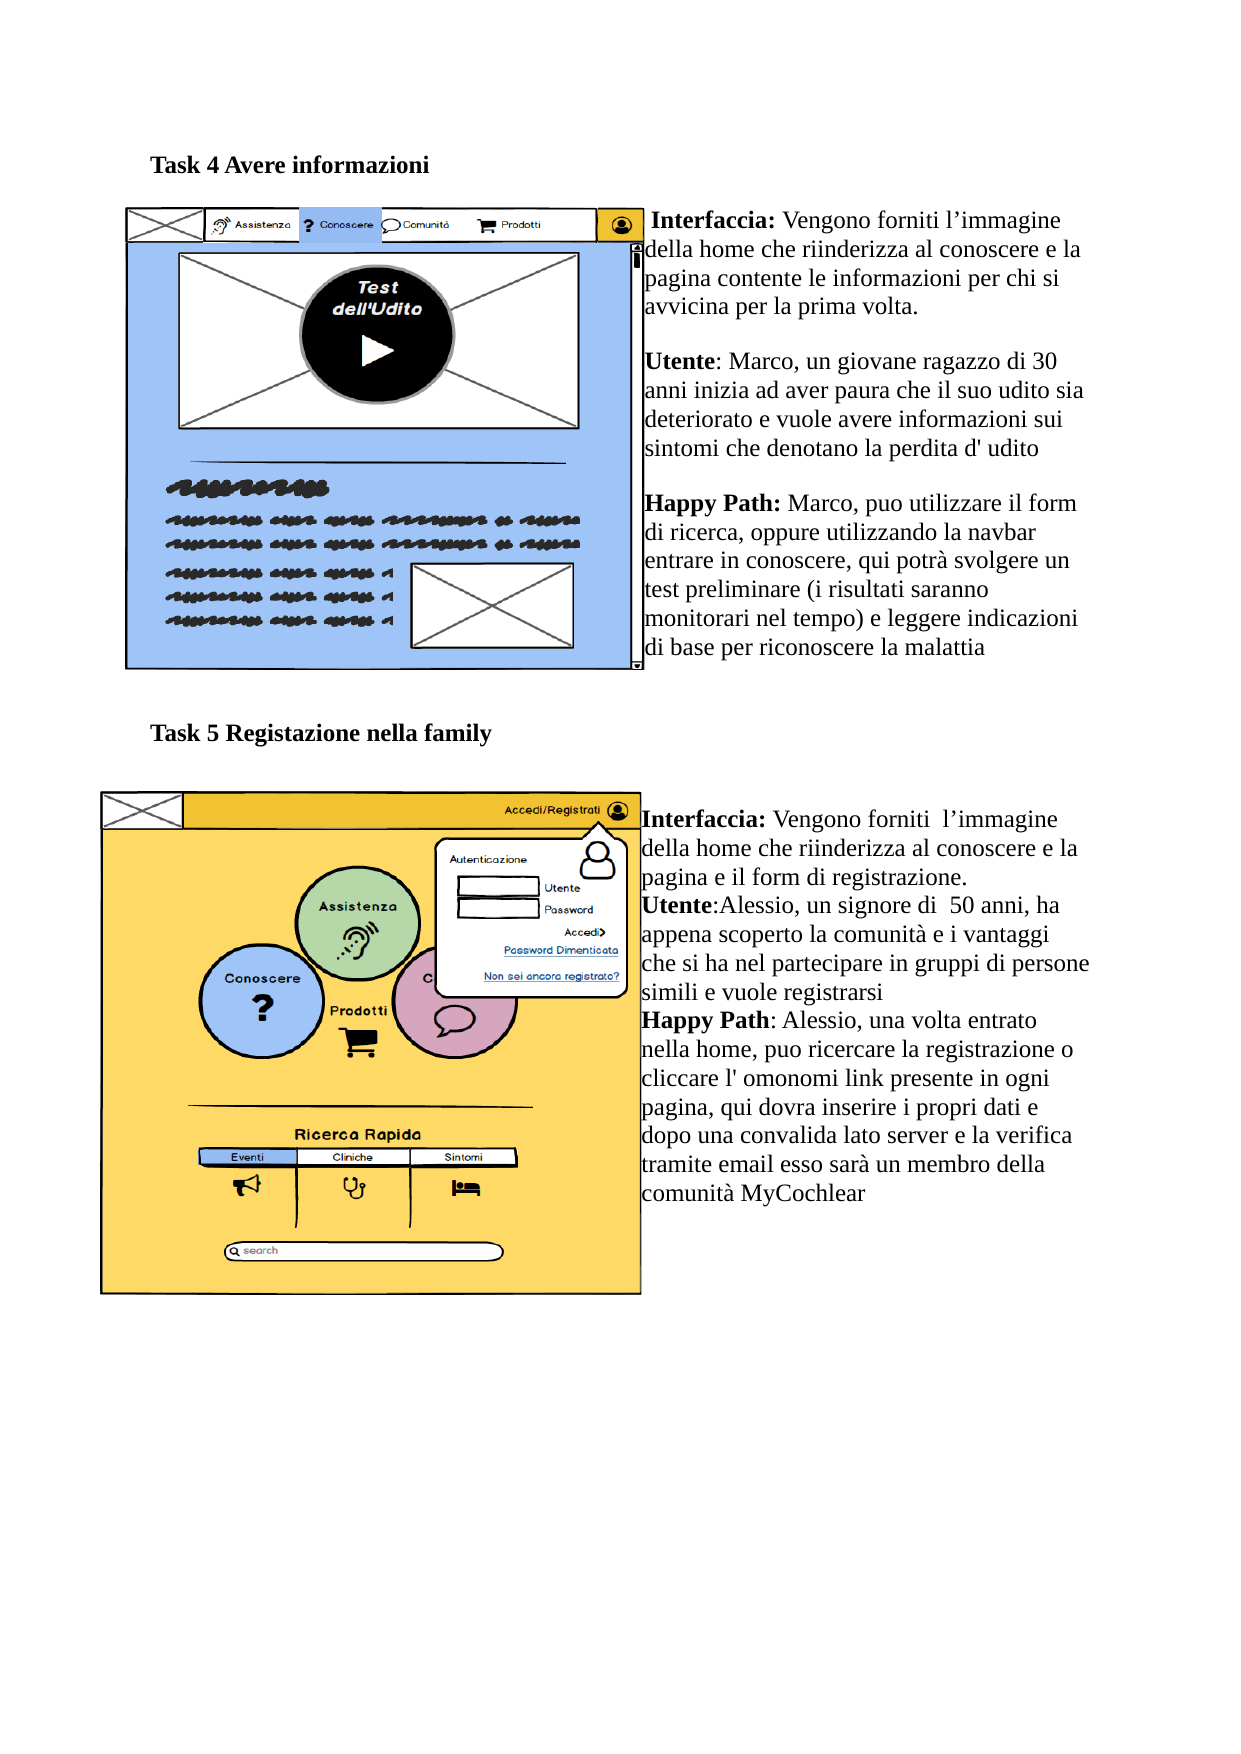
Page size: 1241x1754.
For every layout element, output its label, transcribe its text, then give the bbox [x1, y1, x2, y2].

text Task 5 Registazione nella family [150, 718, 1090, 747]
text Task 4 Avere informazioni [150, 150, 1090, 179]
picture [125, 207, 645, 670]
text Interfaccia​: Vengono forniti l’immagine della home che riinderizza al conoscere e la pagina contente le informazioni per chi si avvicina per la prima volta. [150, 205, 1090, 320]
text Utente​: Marco, un giovane ragazzo di 30 anni inizia ad aver paura che il suo udito sia deteriorato e vuole avere informazioni sui sintomi che denotano la perdita d' udito [645, 346, 1090, 461]
text Interfaccia​: Vengono forniti l’immagine della home che riinderizza al conoscere e la pagina e il form di registrazione. [642, 804, 1090, 890]
text Happy Path​: Alessio, una volta entrato nella home, puo ricercare la registrazione o cliccare l' omonomi link presente in ogni pagina, qui dovra inserire i propri dati e dopo una convalida lato server e la verifica tramite email esso sarà un membro della comunità MyCochlear [642, 1005, 1090, 1207]
text Happy Path​: Marco, puo utilizzare il form di ricerca, oppure utilizzando la navbar entrare in conoscere, qui potrà svolgere un test preliminare (i risultati saranno monitorari nel tempo) e leggere indicazioni di base per riconoscere la malattia [645, 488, 1090, 660]
picture [100, 791, 642, 1295]
text Utente​:Alessio, un signore di 50 anni, ha appena scoperto la comunità e i vantaggi che si ha nel partecipare in gruppi di persone simili e vuole registrarsi [642, 890, 1090, 1005]
